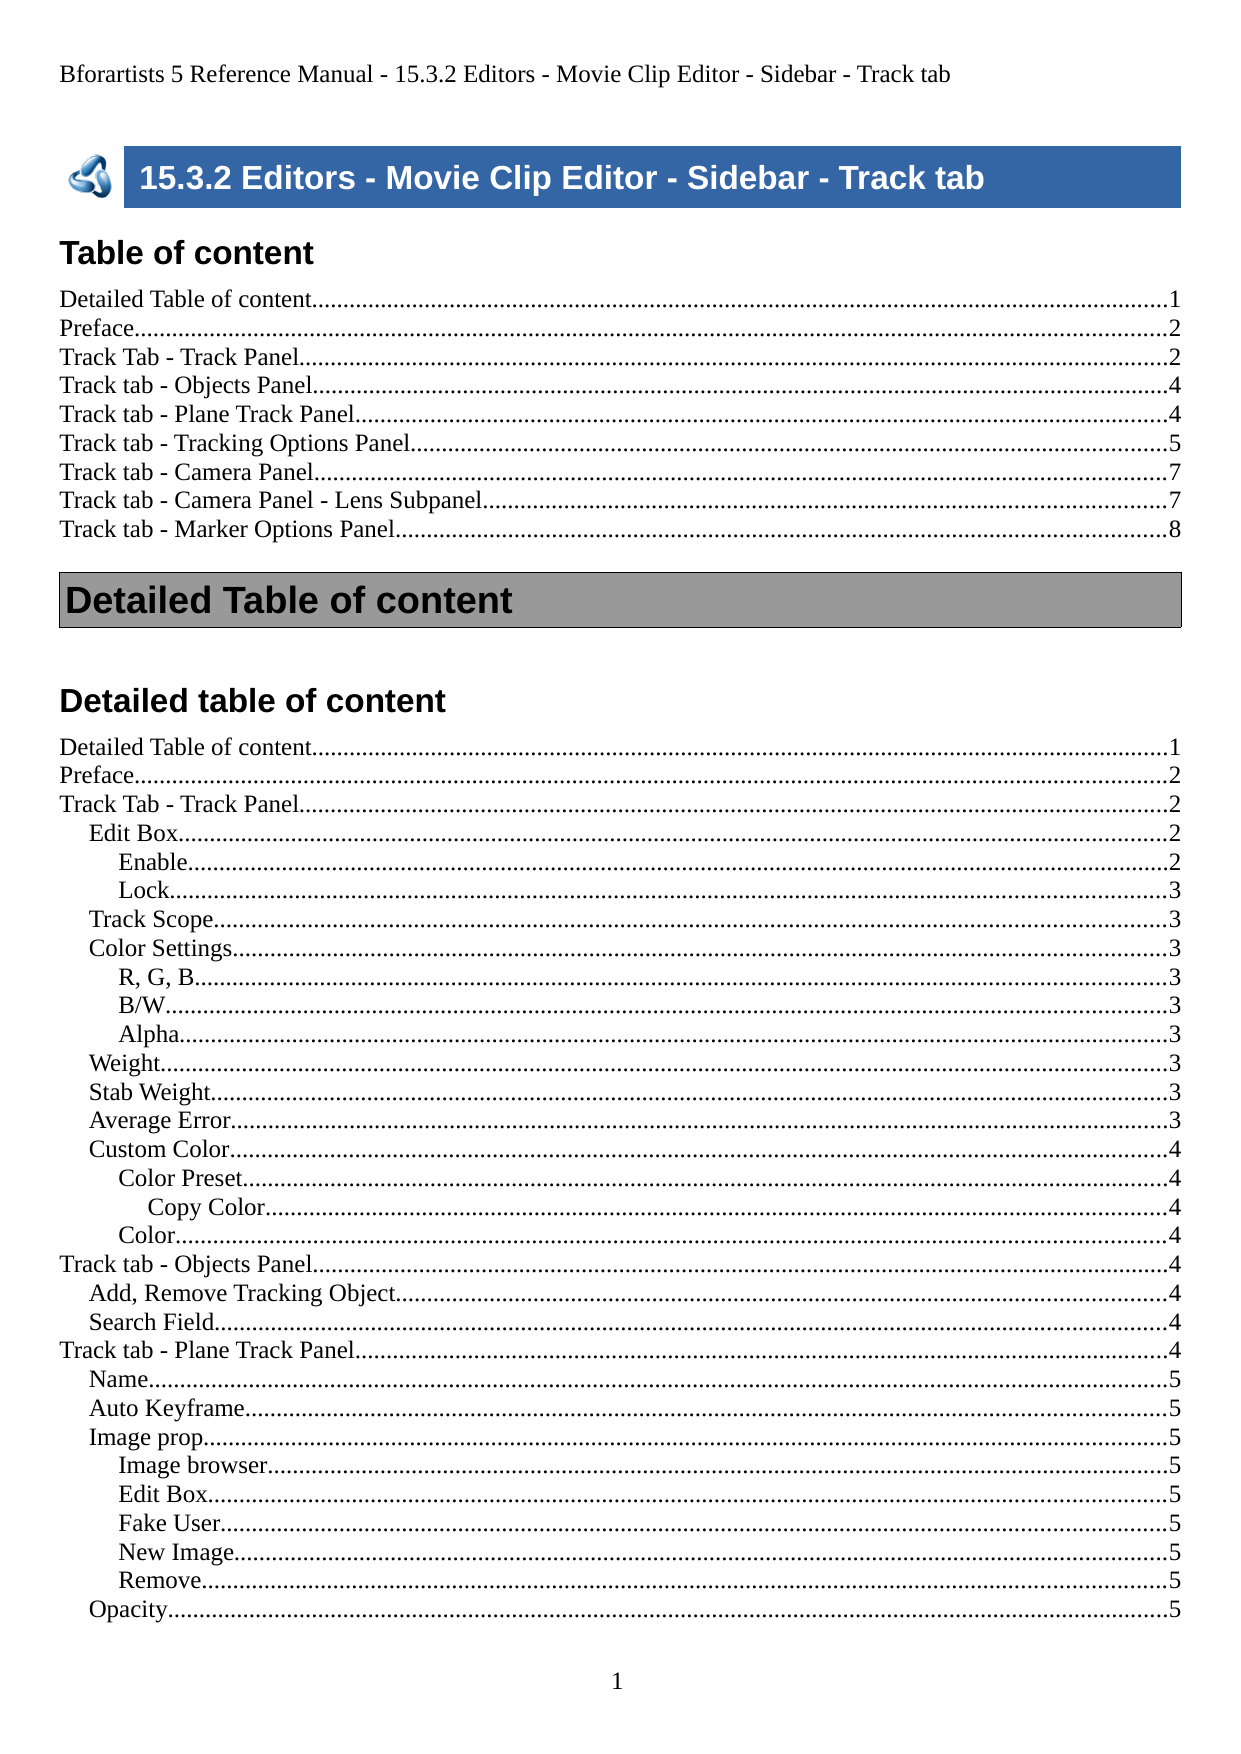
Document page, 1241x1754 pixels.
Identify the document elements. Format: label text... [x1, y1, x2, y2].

text Alpha 3 [118, 1019, 1181, 1048]
text Custom Color 4 [88, 1134, 1181, 1163]
text Remove 5 [118, 1565, 1181, 1594]
picture [65, 152, 114, 201]
text Track tab - Objects Panel 4 [59, 370, 1181, 399]
text Color Preset 4 [118, 1163, 1181, 1192]
subtitle Detailed table of content [59, 681, 1181, 719]
text Auto Keyframe 5 [88, 1393, 1181, 1422]
table_header Detailed Table of content [60, 573, 1181, 627]
text Color Settings 3 [88, 933, 1181, 962]
text Stab Weight 3 [88, 1077, 1181, 1105]
text Preface 2 [59, 760, 1181, 789]
text Track Tab - Track Panel 2 [59, 789, 1181, 818]
text Edit Box 2 [88, 818, 1181, 847]
text Search Field 4 [88, 1307, 1181, 1335]
text Edit Box 5 [118, 1479, 1181, 1508]
text Preface 2 [59, 313, 1181, 342]
text Copy Color 4 [147, 1192, 1181, 1220]
text Enable 2 [118, 847, 1181, 875]
subtitle Table of content [59, 233, 1181, 272]
table_header [59, 146, 124, 208]
text Add, Remove Tracking Object 4 [88, 1278, 1181, 1307]
text Fake User 5 [118, 1508, 1181, 1537]
table_header 15.3.2 Editors - Movie Clip Editor - Sidebar - Track tab [124, 146, 1181, 208]
text Color 4 [118, 1220, 1181, 1249]
text Image prop 5 [88, 1422, 1181, 1450]
text Lock 3 [118, 875, 1181, 904]
text R, G, B 3 [118, 962, 1181, 990]
text New Image 5 [118, 1537, 1181, 1565]
text Track Scope 3 [88, 904, 1181, 933]
text Name 5 [88, 1364, 1181, 1393]
text Track tab - Camera Panel - Lens Subpanel 7 [59, 485, 1181, 514]
text Track tab - Tracking Options Panel 5 [59, 428, 1181, 457]
text Track tab - Plane Track Panel 4 [59, 1335, 1181, 1364]
text Track Tab - Track Panel 2 [59, 342, 1181, 370]
text Track tab - Camera Panel 7 [59, 457, 1181, 485]
text Weight 3 [88, 1048, 1181, 1077]
text Track tab - Objects Panel 4 [59, 1249, 1181, 1278]
text Image browser 5 [118, 1450, 1181, 1479]
text Detailed Table of content 1 [59, 732, 1181, 760]
text Average Error 3 [88, 1105, 1181, 1134]
text Detailed Table of content 1 [59, 284, 1181, 313]
text Opacity 5 [88, 1594, 1181, 1623]
text Track tab - Marker Options Panel 8 [59, 514, 1181, 543]
text Track tab - Plane Track Panel 4 [59, 399, 1181, 428]
text B/W 3 [118, 990, 1181, 1019]
